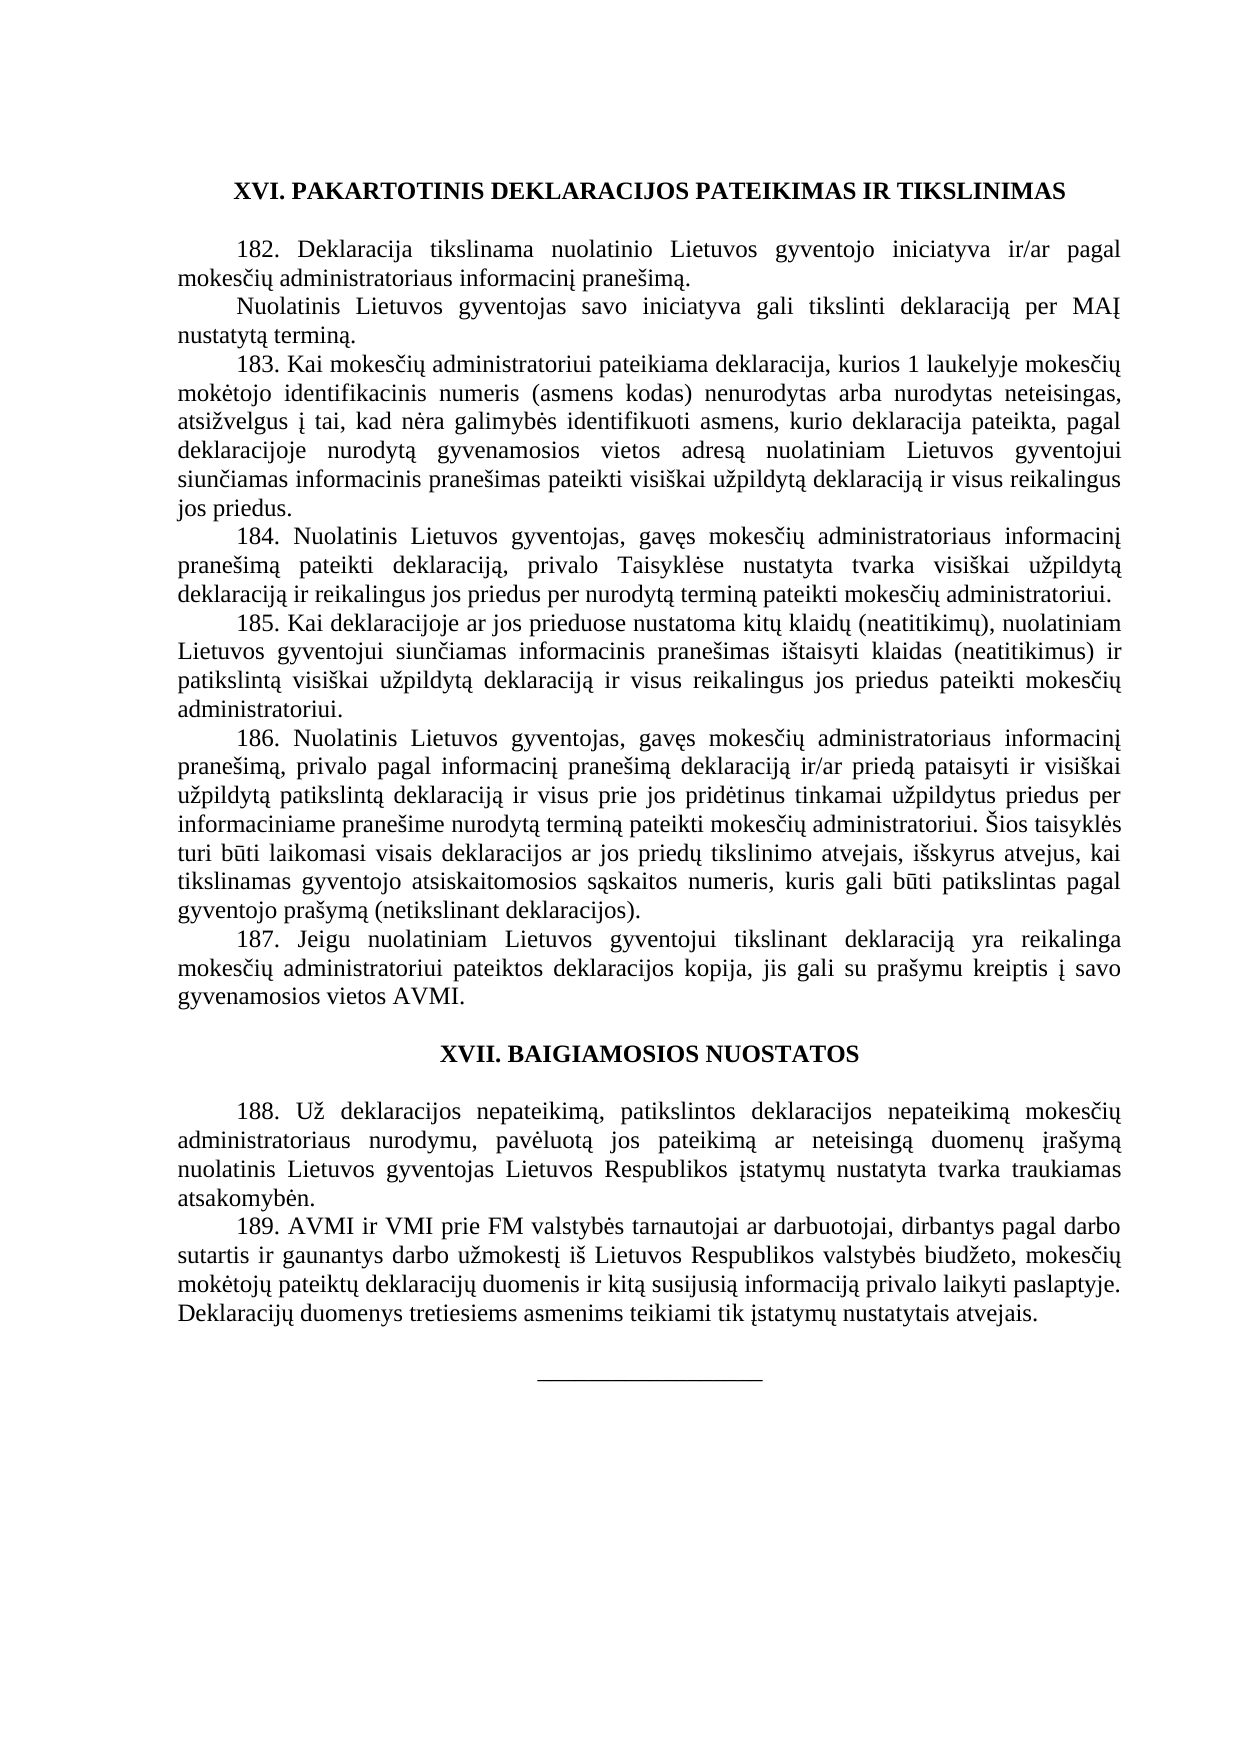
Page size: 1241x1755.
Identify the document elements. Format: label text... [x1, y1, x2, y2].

text 186. Nuolatinis Lietuvos gyventojas, gavęs mokesčių administratoriaus informacinį pranešimą, privalo pagal informacinį pranešimą deklaraciją ir/ar priedą pataisyti ir visiškai užpildytą patikslintą deklaraciją ir visus prie jos pridėtinus tinkamai užpildytus priedus per informaciniame pranešime nurodytą terminą pateikti mokesčių administratoriui. Šios taisyklės turi būti laikomasi visais deklaracijos ar jos priedų tikslinimo atvejais, išskyrus atvejus, kai tikslinamas gyventojo atsiskaitomosios sąskaitos numeris, kuris gali būti patikslintas pagal gyventojo prašymą (netikslinant deklaracijos). [177, 723, 1122, 924]
text 185. Kai deklaracijoje ar jos prieduose nustatoma kitų klaidų (neatitikimų), nuolatiniam Lietuvos gyventojui siunčiamas informacinis pranešimas ištaisyti klaidas (neatitikimus) ir patikslintą visiškai užpildytą deklaraciją ir visus reikalingus jos priedus pateikti mokesčių administratoriui. [177, 608, 1122, 723]
text 189. AVMI ir VMI prie FM valstybės tarnautojai ar darbuotojai, dirbantys pagal darbo sutartis ir gaunantys darbo užmokestį iš Lietuvos Respublikos valstybės biudžeto, mokesčių mokėtojų pateiktų deklaracijų duomenis ir kitą susijusią informaciją privalo laikyti paslaptyje. Deklaracijų duomenys tretiesiems asmenims teikiami tik įstatymų nustatytais atvejais. [177, 1211, 1122, 1326]
text 182. Deklaracija tikslinama nuolatinio Lietuvos gyventojo iniciatyva ir/ar pagal mokesčių administratoriaus informacinį pranešimą. [177, 234, 1122, 291]
text XVII. BAIGIAMOSIOS NUOSTATOS [177, 1039, 1122, 1068]
text XVI. PAKARTOTINIS DEKLARACIJOS PATEIKIMAS IR TIKSLINIMAS [177, 176, 1122, 205]
text 187. Jeigu nuolatiniam Lietuvos gyventojui tikslinant deklaraciją yra reikalinga mokesčių administratoriui pateiktos deklaracijos kopija, jis gali su prašymu kreiptis į savo gyvenamosios vietos AVMI. [177, 924, 1122, 1010]
text Nuolatinis Lietuvos gyventojas savo iniciatyva gali tikslinti deklaraciją per MAĮ nustatytą terminą. [177, 291, 1122, 349]
text 184. Nuolatinis Lietuvos gyventojas, gavęs mokesčių administratoriaus informacinį pranešimą pateikti deklaraciją, privalo Taisyklėse nustatyta tvarka visiškai užpildytą deklaraciją ir reikalingus jos priedus per nurodytą terminą pateikti mokesčių administratoriui. [177, 521, 1122, 608]
text 188. Už deklaracijos nepateikimą, patikslintos deklaracijos nepateikimą mokesčių administratoriaus nurodymu, pavėluotą jos pateikimą ar neteisingą duomenų įrašymą nuolatinis Lietuvos gyventojas Lietuvos Respublikos įstatymų nustatyta tvarka traukiamas atsakomybėn. [177, 1096, 1122, 1211]
text __________________ [177, 1355, 1122, 1384]
text 183. Kai mokesčių administratoriui pateikiama deklaracija, kurios 1 laukelyje mokesčių mokėtojo identifikacinis numeris (asmens kodas) nenurodytas arba nurodytas neteisingas, atsižvelgus į tai, kad nėra galimybės identifikuoti asmens, kurio deklaracija pateikta, pagal deklaracijoje nurodytą gyvenamosios vietos adresą nuolatiniam Lietuvos gyventojui siunčiamas informacinis pranešimas pateikti visiškai užpildytą deklaraciją ir visus reikalingus jos priedus. [177, 349, 1122, 521]
